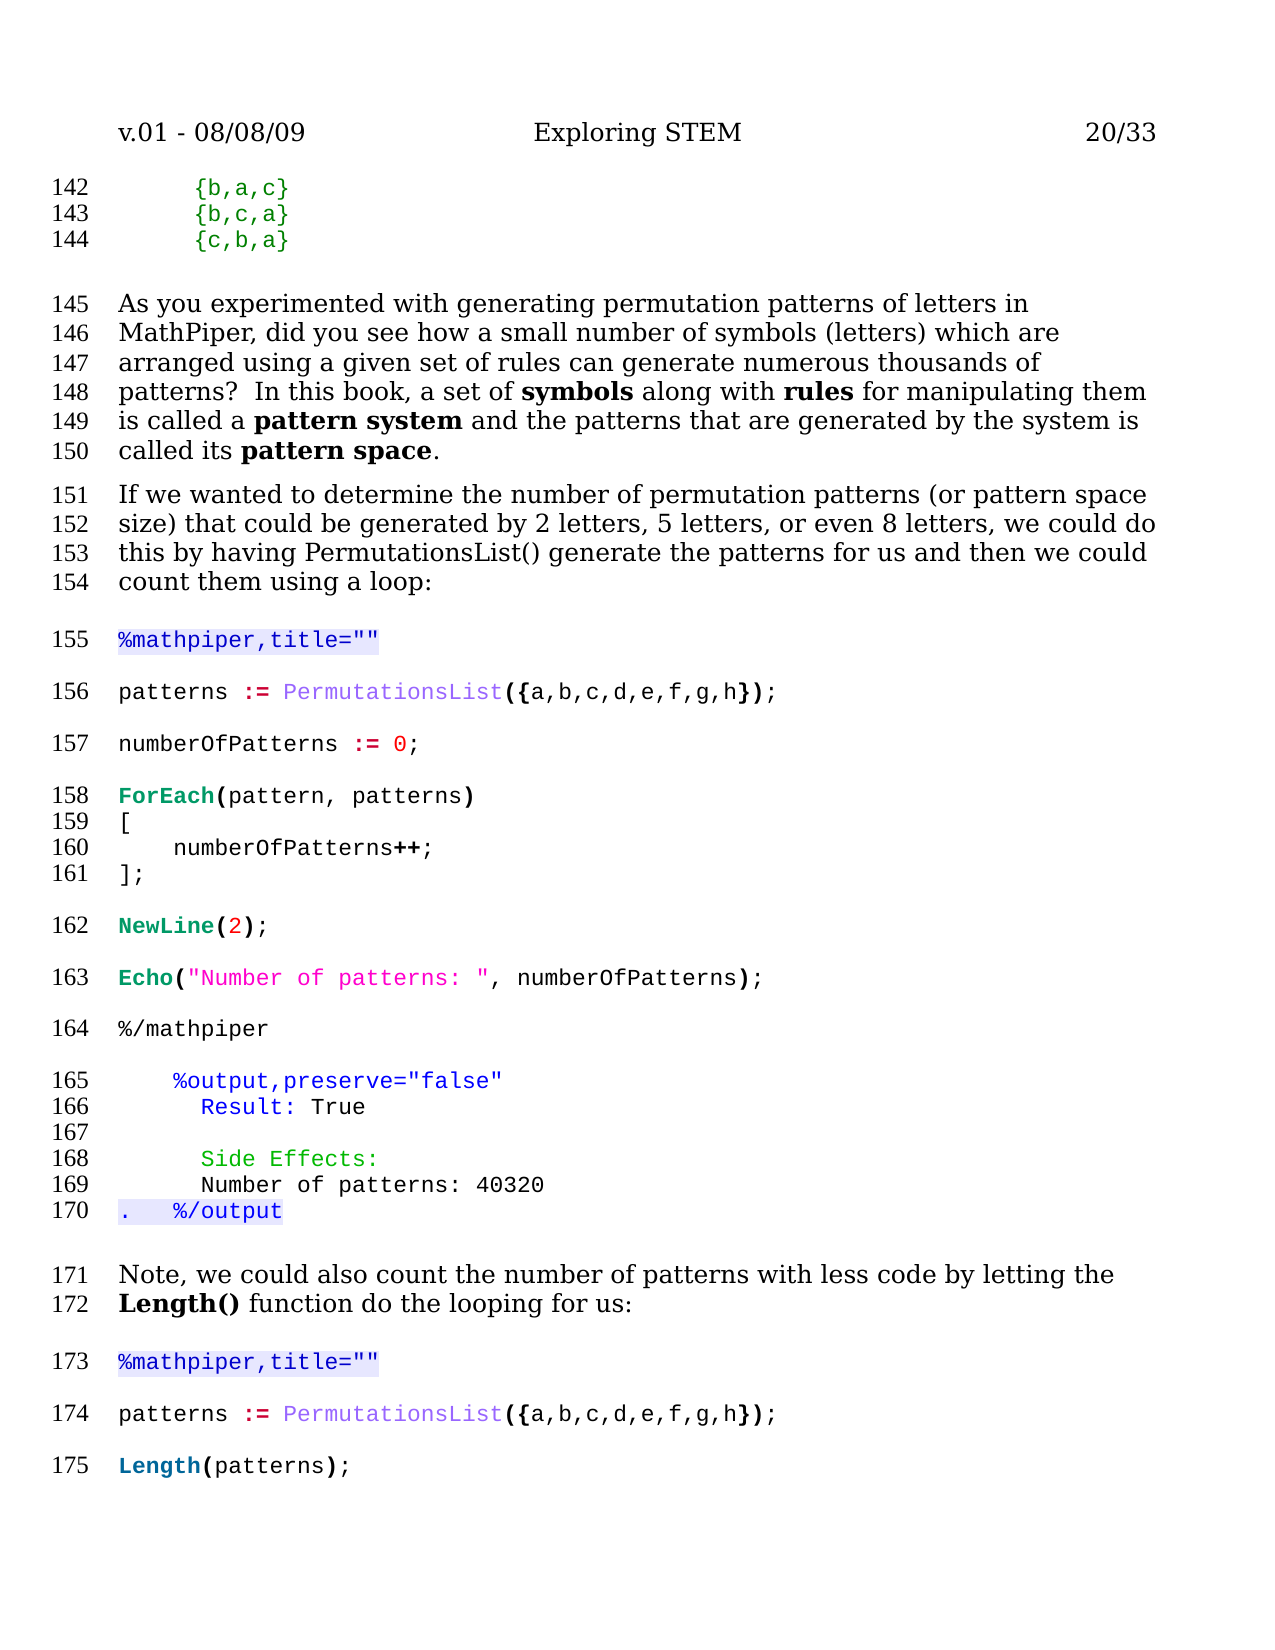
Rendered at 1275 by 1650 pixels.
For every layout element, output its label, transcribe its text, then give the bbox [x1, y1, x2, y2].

text Note, we could also count the number of patterns with less code by letting the Length() function do the looping for us: [118, 1260, 1157, 1319]
text patterns := PermutationsList({a,b,c,d,e,f,g,h}); [118, 1403, 1157, 1428]
text NewLine(2); [118, 914, 1157, 940]
text %/mathpiper [118, 1018, 1157, 1044]
text {c,b,a} [193, 229, 1157, 254]
text %mathpiper,title="" [118, 1351, 1157, 1377]
text {b,c,a} [193, 203, 1157, 229]
text {b,a,c} [193, 177, 1157, 203]
text If we wanted to determine the number of permutation patterns (or pattern space size) that could be generated by 2 letters, 5 letters, or even 8 letters, we could do this by having PermutationsList() generate the patterns for us and then we could count them using a loop: [118, 480, 1157, 597]
text Echo("Number of patterns: ", numberOfPatterns); [118, 966, 1157, 992]
text numberOfPatterns := 0; [118, 732, 1157, 758]
text ForEach(pattern, patterns) [118, 784, 1157, 810]
text . %/output [118, 1199, 1157, 1225]
text Result: True [118, 1096, 1157, 1122]
text %mathpiper,title="" [118, 629, 1157, 655]
text %output,preserve="false" [118, 1070, 1157, 1096]
text [ [118, 810, 1157, 836]
text ]; [118, 862, 1157, 888]
text Length(patterns); [118, 1454, 1157, 1480]
text As you experimented with generating permutation patterns of letters in MathPiper, did you see how a small number of symbols (letters) which are arranged using a given set of rules can generate numerous thousands of patterns? In this book, a set of symbols along with rules for manipulating them is called a pattern system and the patterns that are generated by the system is called its pattern space. [118, 289, 1157, 465]
text Number of patterns: 40320 [118, 1173, 1157, 1199]
text Side Effects: [118, 1147, 1157, 1173]
text patterns := PermutationsList({a,b,c,d,e,f,g,h}); [118, 681, 1157, 707]
text numberOfPatterns++; [118, 836, 1157, 862]
